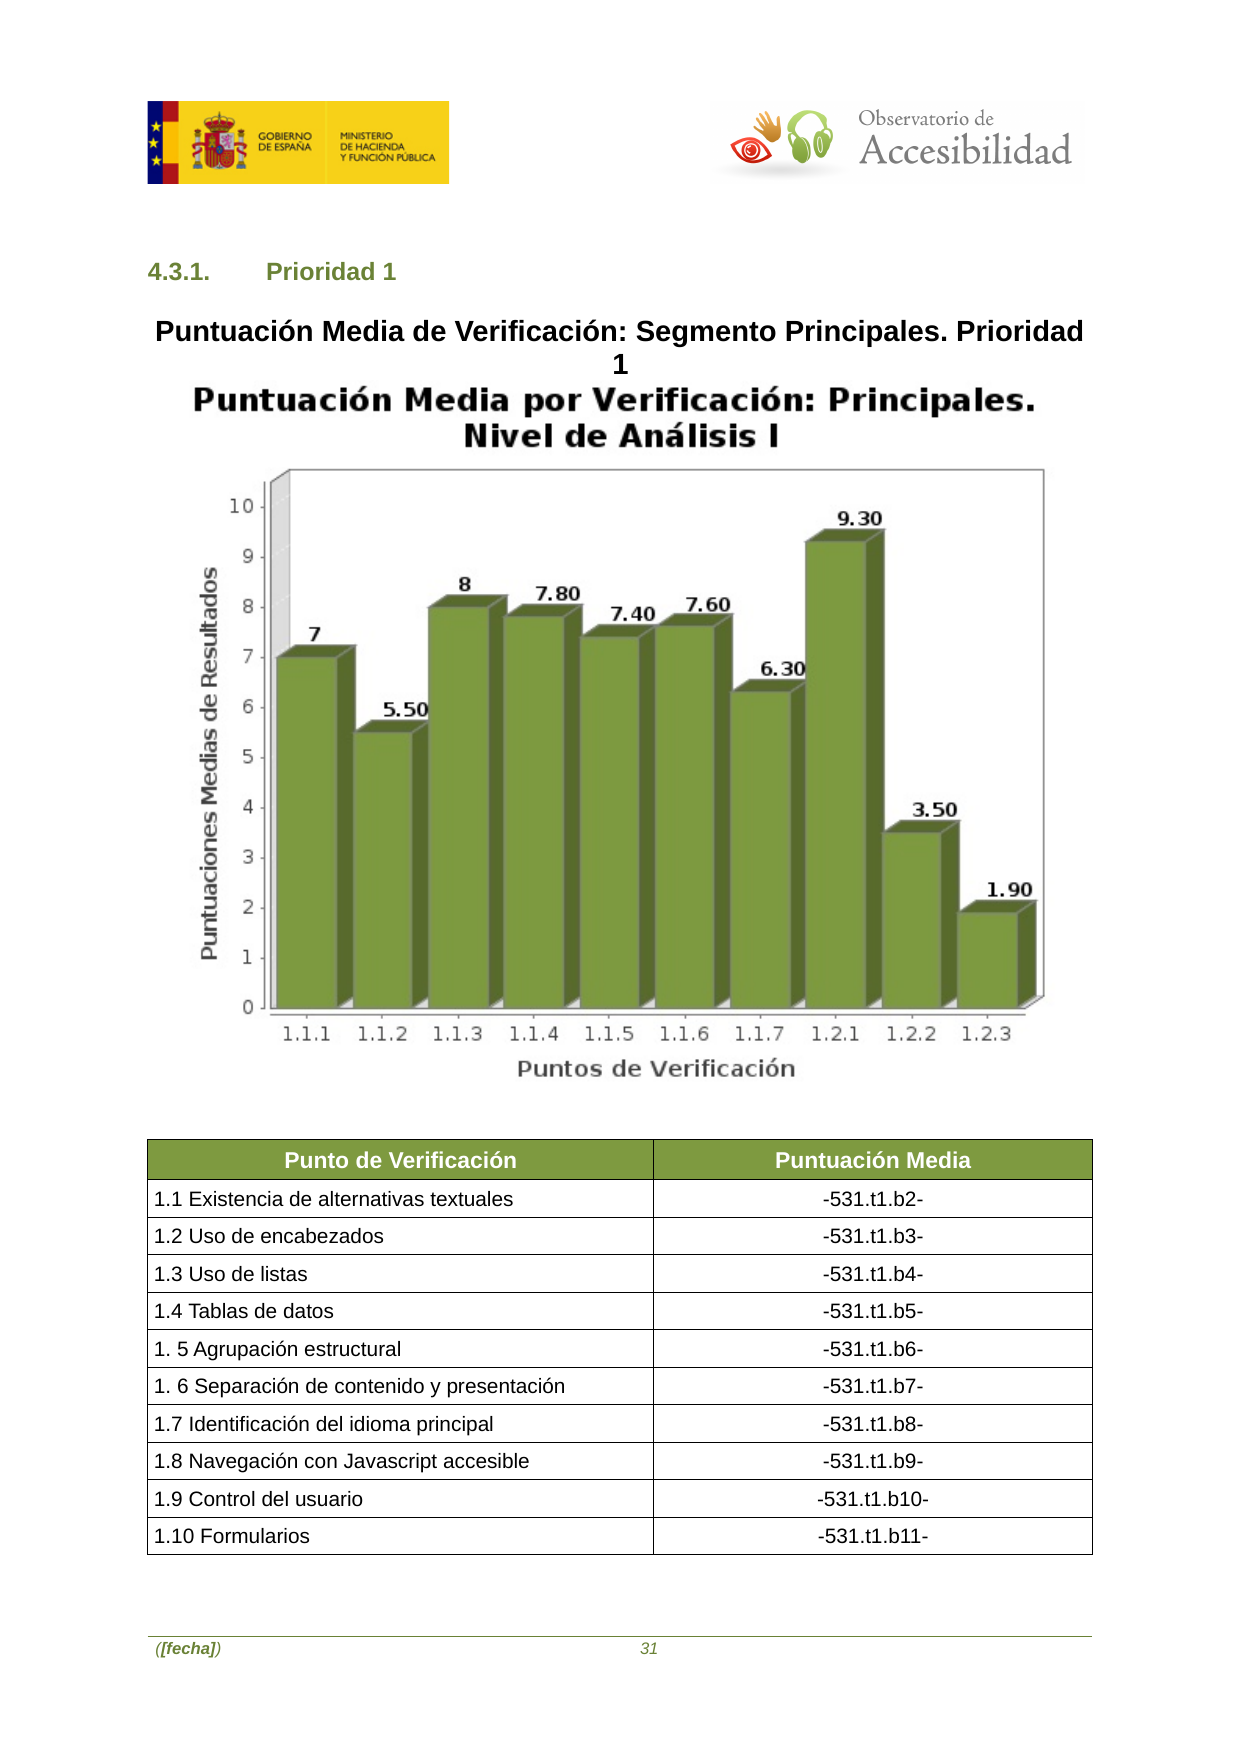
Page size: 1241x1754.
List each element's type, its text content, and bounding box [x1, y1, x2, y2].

table_cell -531.t1.b10- [654, 1480, 1092, 1517]
table_cell 1.10 Formularios [148, 1518, 653, 1554]
table_cell -531.t1.b7- [654, 1368, 1092, 1404]
table_header Puntuación Media [654, 1140, 1092, 1179]
table_cell 1.9 Control del usuario [148, 1480, 653, 1517]
table_cell -531.t1.b4- [654, 1255, 1092, 1292]
subtitle Prioridad 1 [148, 257, 1092, 286]
table_cell 1. 6 Separación de contenido y presentación [148, 1368, 653, 1404]
table_cell -531.t1.b11- [654, 1518, 1092, 1554]
table_cell -531.t1.b9- [654, 1443, 1092, 1479]
table_cell 1.2 Uso de encabezados [148, 1218, 653, 1254]
table_cell 1.4 Tablas de datos [148, 1293, 653, 1329]
table_cell 1.3 Uso de listas [148, 1255, 653, 1292]
picture [710, 101, 1086, 184]
table_cell -531.t1.b6- [654, 1330, 1092, 1367]
table_cell -531.t1.b3- [654, 1218, 1092, 1254]
table_cell -531.t1.b8- [654, 1405, 1092, 1442]
table_cell 1.1 Existencia de alternativas textuales [148, 1180, 653, 1217]
table_cell 1. 5 Agrupación estructural [148, 1330, 653, 1367]
table_cell 1.8 Navegación con Javascript accesible [148, 1443, 653, 1479]
table_cell -531.t1.b5- [654, 1293, 1092, 1329]
table_header Punto de Verificación [148, 1140, 653, 1179]
table_cell 1.7 Identificación del idioma principal [148, 1405, 653, 1442]
picture [147, 101, 450, 184]
text Puntuación Media de Verificación: Segmento Principales. Prioridad 1 [148, 314, 1092, 381]
table_cell -531.t1.b2- [654, 1180, 1092, 1217]
picture [178, 380, 1062, 1091]
